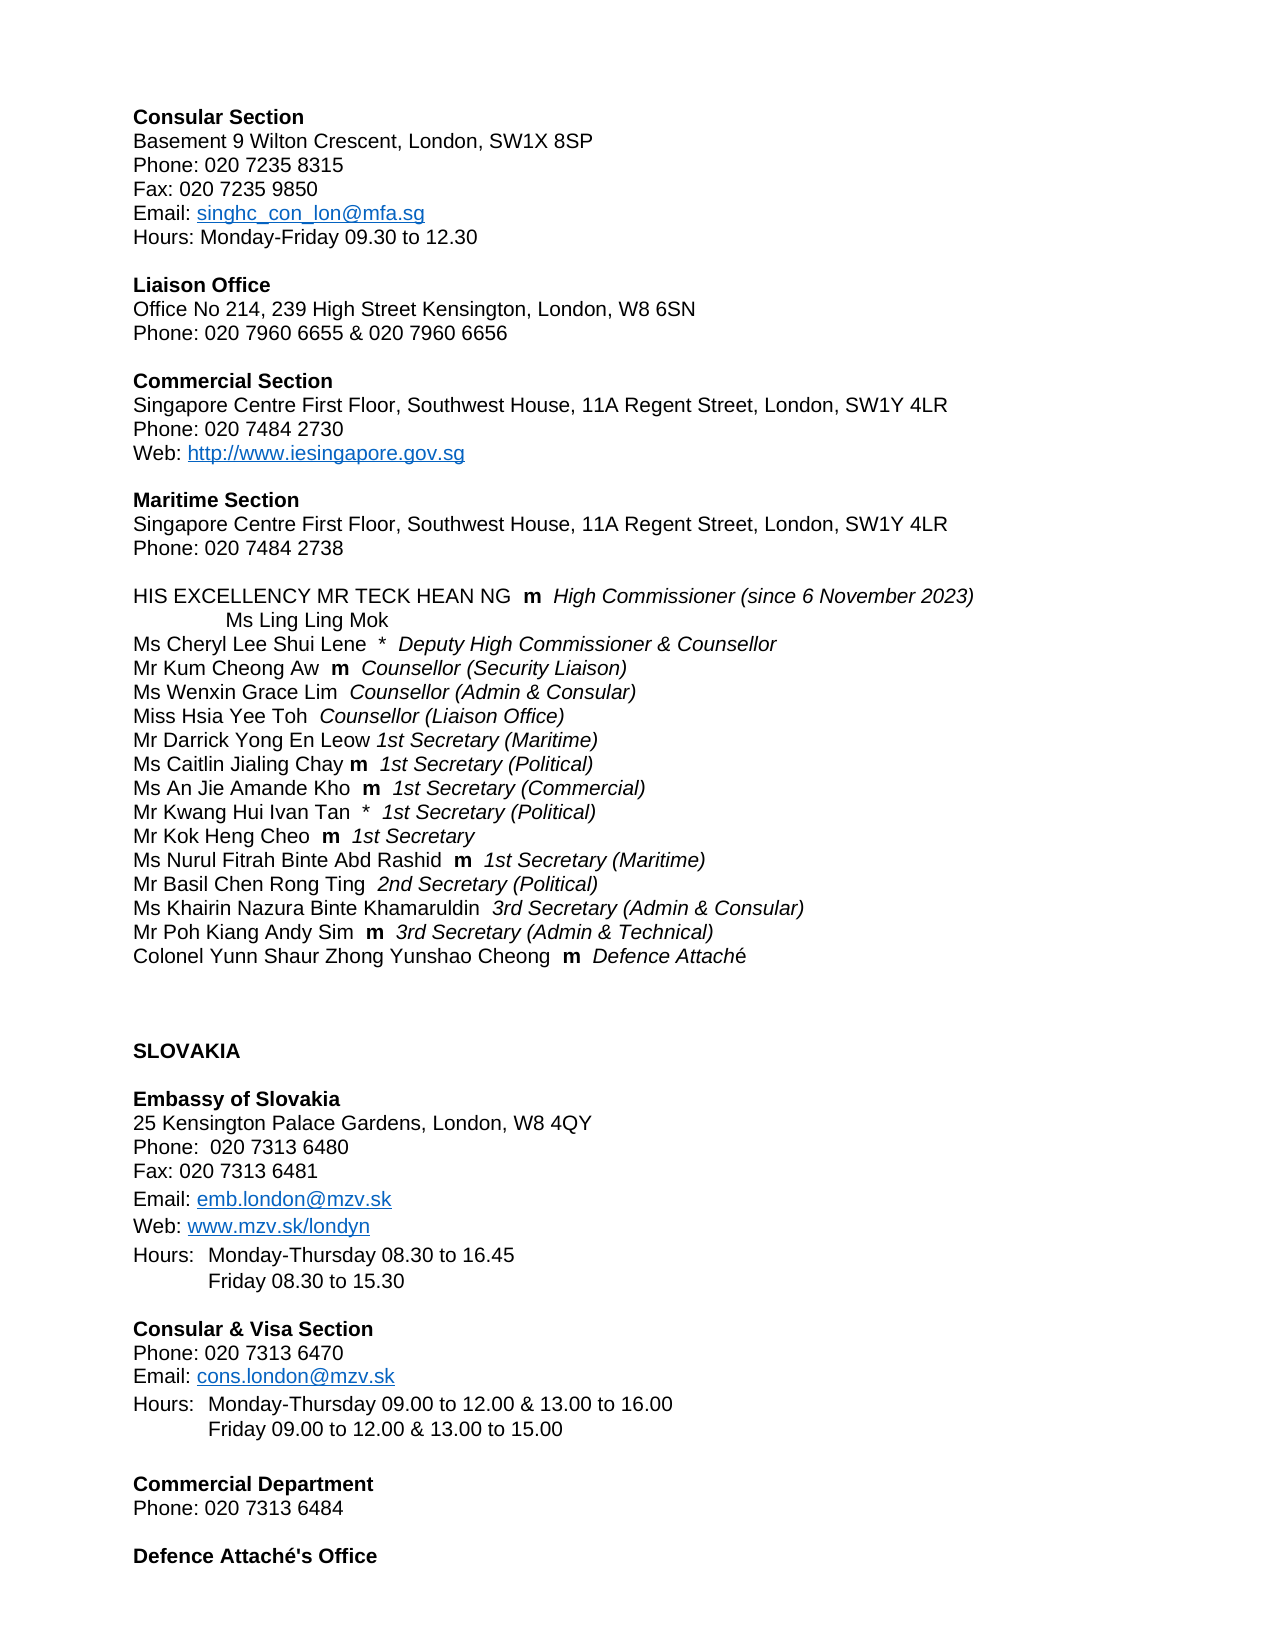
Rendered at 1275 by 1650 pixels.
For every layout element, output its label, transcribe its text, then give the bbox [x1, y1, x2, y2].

text Hours: Monday-Thursday 08.30 to 16.45 [133, 1238, 1181, 1268]
text Mr Kok Heng Cheo m 1st Secretary [133, 824, 1181, 848]
text SLOVAKIA [133, 1039, 1181, 1063]
text Email: cons.london@mzv.sk [133, 1364, 1181, 1388]
text Ms Cheryl Lee Shui Lene * Deputy High Commissioner & Counsellor [133, 632, 1181, 656]
text Embassy of Slovakia [133, 1087, 1181, 1111]
text 25 Kensington Palace Gardens, London, W8 4QY [133, 1111, 1181, 1135]
text Ms An Jie Amande Kho m 1st Secretary (Commercial) [133, 776, 1181, 800]
text Friday 08.30 to 15.30 [133, 1268, 1181, 1292]
text Ms Ling Ling Mok [133, 608, 1181, 632]
subtitle Consular Section [133, 105, 1181, 129]
text Mr Basil Chen Rong Ting 2nd Secretary (Political) [133, 872, 1181, 896]
text Defence Attaché's Office [133, 1543, 1181, 1567]
text Mr Poh Kiang Andy Sim m 3rd Secretary (Admin & Technical) [133, 919, 1181, 943]
text Email: emb.london@mzv.sk [133, 1187, 1181, 1211]
text Office No 214, 239 High Street Kensington, London, W8 6SN [133, 297, 1181, 321]
text Phone: 020 7484 2738 [133, 536, 1181, 560]
text Hours: Monday-Thursday 09.00 to 12.00 & 13.00 to 16.00 [133, 1388, 1181, 1417]
text Hours: Monday-Friday 09.30 to 12.30 [133, 225, 1181, 249]
text Mr Kum Cheong Aw m Counsellor (Security Liaison) [133, 656, 1181, 680]
text Ms Caitlin Jialing Chay m 1st Secretary (Political) [133, 752, 1181, 776]
text Phone: 020 7235 8315 [133, 153, 1181, 177]
text Colonel Yunn Shaur Zhong Yunshao Cheong m Defence Attaché [133, 943, 1181, 967]
text Phone: 020 7484 2730 [133, 416, 1181, 440]
text HIS EXCELLENCY MR TECK HEAN NG m High Commissioner (since 6 November 2023) [133, 584, 1181, 608]
subtitle Liaison Office [133, 273, 1181, 297]
text Email: singhc_con_lon@mfa.sg [133, 201, 1181, 225]
text Ms Wenxin Grace Lim Counsellor (Admin & Consular) [133, 680, 1181, 704]
text Phone: 020 7313 6480 [133, 1135, 1181, 1159]
text Mr Kwang Hui Ivan Tan * 1st Secretary (Political) [133, 800, 1181, 824]
text Phone: 020 7313 6484 [133, 1496, 1181, 1519]
text Consular & Visa Section [133, 1316, 1181, 1340]
text Phone: 020 7960 6655 & 020 7960 6656 [133, 321, 1181, 344]
text Ms Nurul Fitrah Binte Abd Rashid m 1st Secretary (Maritime) [133, 848, 1181, 872]
text Ms Khairin Nazura Binte Khamaruldin 3rd Secretary (Admin & Consular) [133, 896, 1181, 919]
subtitle Commercial Section [133, 368, 1181, 392]
text Fax: 020 7235 9850 [133, 177, 1181, 201]
text Miss Hsia Yee Toh Counsellor (Liaison Office) [133, 704, 1181, 728]
text Basement 9 Wilton Crescent, London, SW1X 8SP [133, 129, 1181, 153]
subtitle Maritime Section [133, 488, 1181, 512]
text Web: www.mzv.sk/londyn [133, 1214, 1181, 1238]
text Singapore Centre First Floor, Southwest House, 11A Regent Street, London, SW1Y 4LR [133, 512, 1181, 536]
text Mr Darrick Yong En Leow 1st Secretary (Maritime) [133, 728, 1181, 752]
text Fax: 020 7313 6481 [133, 1159, 1181, 1183]
text Commercial Department [133, 1472, 1181, 1496]
text Singapore Centre First Floor, Southwest House, 11A Regent Street, London, SW1Y 4LR [133, 392, 1181, 416]
text Phone: 020 7313 6470 [133, 1340, 1181, 1364]
text Friday 09.00 to 12.00 & 13.00 to 15.00 [133, 1417, 1181, 1441]
text Web: http://www.iesingapore.gov.sg [133, 440, 1181, 464]
